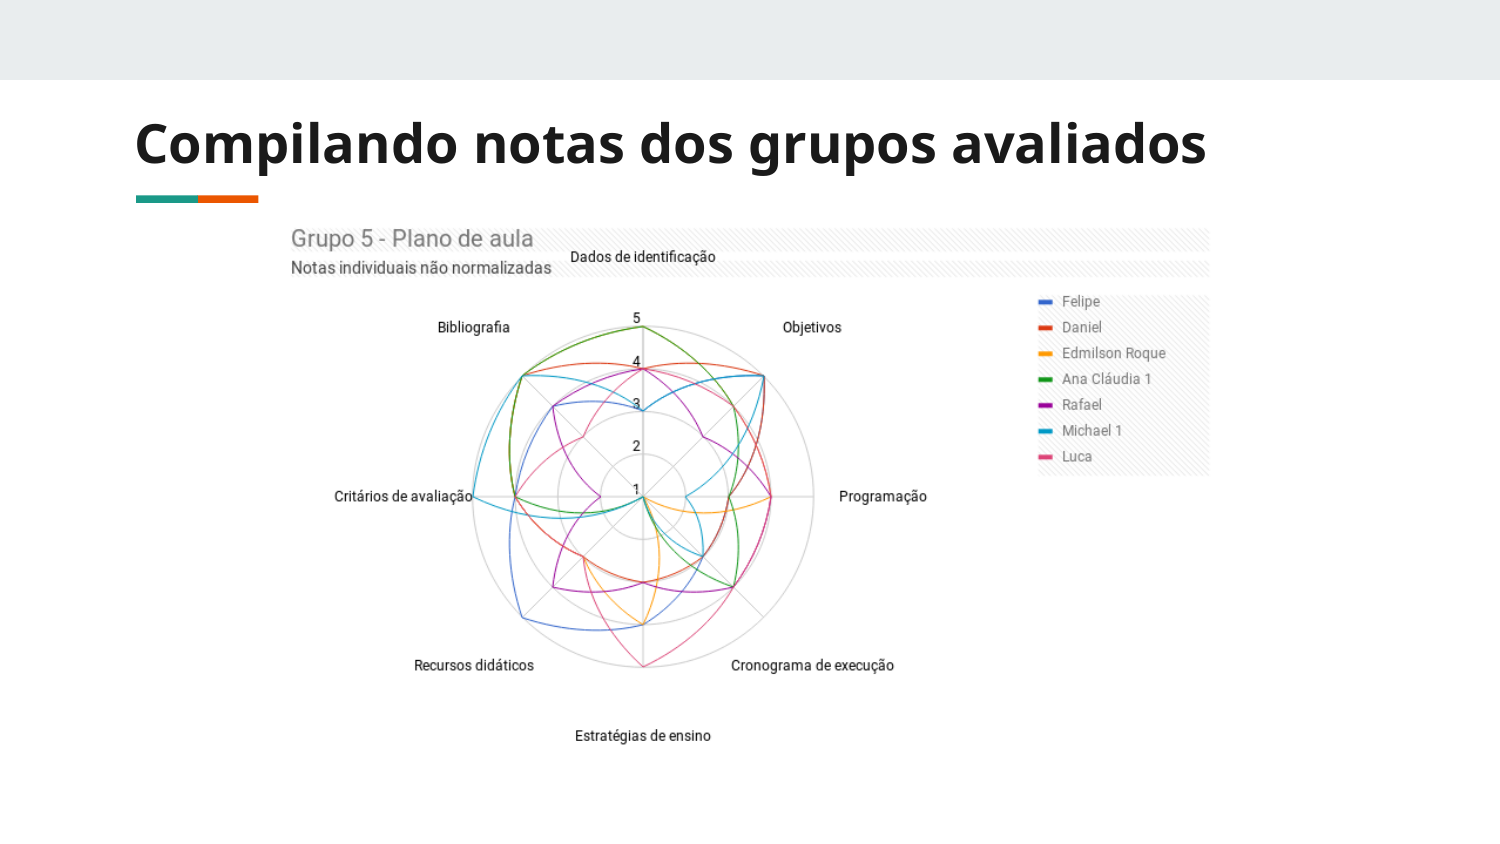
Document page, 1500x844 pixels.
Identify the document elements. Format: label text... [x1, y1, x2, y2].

picture [264, 201, 1236, 748]
title Compilando notas dos grupos avaliados [119, 94, 1381, 183]
